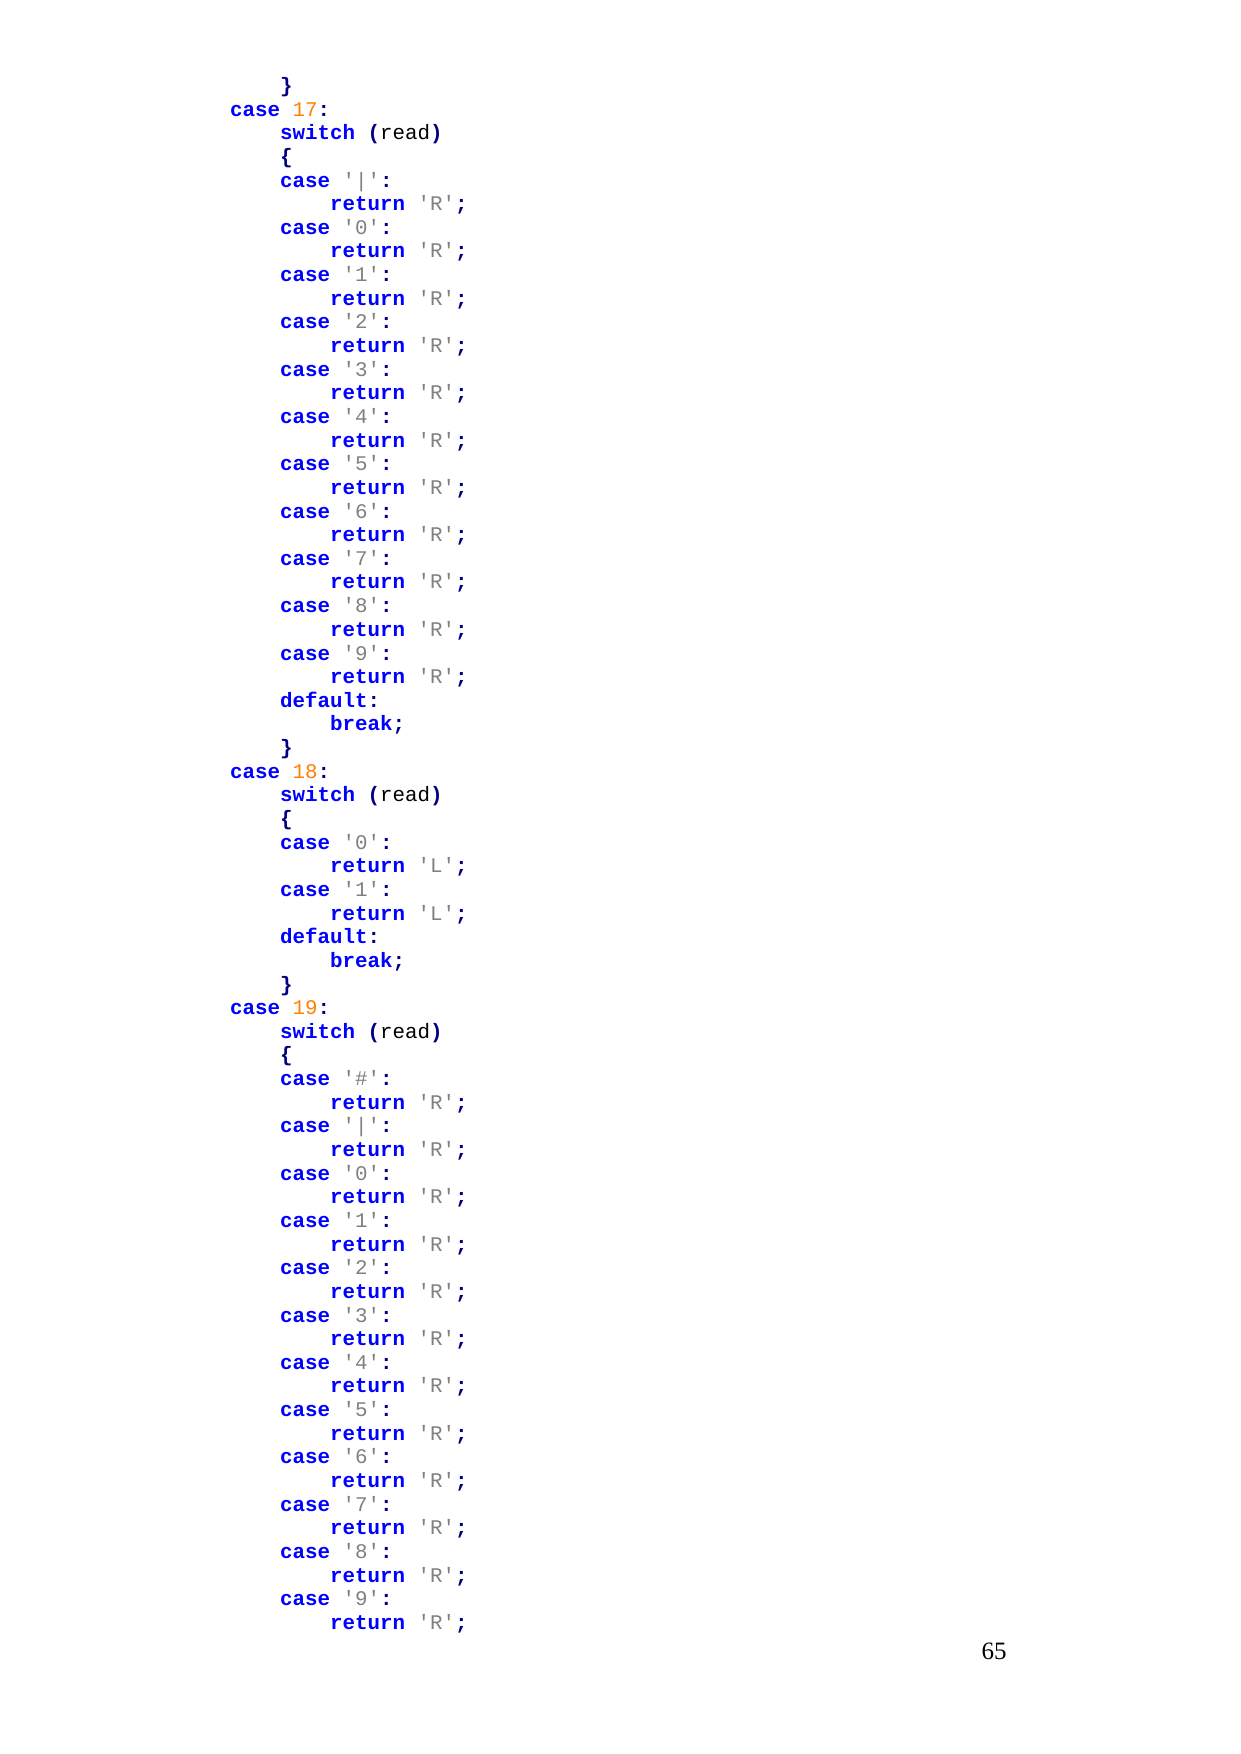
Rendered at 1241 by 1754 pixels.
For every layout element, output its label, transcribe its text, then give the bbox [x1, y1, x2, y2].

text switch (read) [180, 122, 1006, 146]
text break; [180, 950, 1006, 973]
text case '6': [180, 1446, 1006, 1470]
text } [180, 737, 1006, 761]
text case '#': [180, 1068, 1006, 1092]
text case '3': [180, 359, 1006, 382]
text case '0': [180, 217, 1006, 241]
text return 'R'; [180, 1092, 1006, 1115]
text case '4': [180, 1352, 1006, 1376]
text case '0': [180, 1163, 1006, 1186]
text return 'R'; [180, 1186, 1006, 1210]
text { [180, 146, 1006, 169]
text return 'R'; [180, 1376, 1006, 1399]
text } [180, 973, 1006, 997]
text case '5': [180, 453, 1006, 477]
text case '9': [180, 642, 1006, 666]
text return 'R'; [180, 1423, 1006, 1446]
text switch (read) [180, 784, 1006, 808]
text default: [180, 926, 1006, 950]
text case '4': [180, 406, 1006, 430]
text return 'R'; [180, 619, 1006, 642]
text case '6': [180, 501, 1006, 524]
text case 19: [180, 997, 1006, 1021]
text case 17: [180, 99, 1006, 122]
text case '|': [180, 1115, 1006, 1139]
text case '|': [180, 169, 1006, 193]
text return 'R'; [180, 382, 1006, 406]
text return 'R'; [180, 1565, 1006, 1588]
text return 'R'; [180, 1517, 1006, 1541]
text case '1': [180, 1210, 1006, 1234]
text case '8': [180, 1541, 1006, 1565]
text { [180, 808, 1006, 832]
text return 'R'; [180, 1328, 1006, 1352]
text case '3': [180, 1304, 1006, 1328]
text return 'L'; [180, 855, 1006, 879]
text return 'R'; [180, 477, 1006, 501]
text return 'R'; [180, 241, 1006, 264]
text case '8': [180, 595, 1006, 619]
text return 'R'; [180, 1612, 1006, 1636]
text return 'R'; [180, 335, 1006, 359]
text case '1': [180, 264, 1006, 288]
text { [180, 1044, 1006, 1068]
text return 'L'; [180, 903, 1006, 926]
text return 'R'; [180, 666, 1006, 690]
text case '0': [180, 832, 1006, 855]
text return 'R'; [180, 193, 1006, 217]
text case '9': [180, 1588, 1006, 1612]
text break; [180, 713, 1006, 737]
text case '7': [180, 1494, 1006, 1517]
text return 'R'; [180, 1470, 1006, 1494]
text case '7': [180, 548, 1006, 572]
text switch (read) [180, 1021, 1006, 1044]
text case '1': [180, 879, 1006, 903]
text return 'R'; [180, 288, 1006, 311]
text } [180, 75, 1006, 99]
text return 'R'; [180, 1281, 1006, 1304]
text case '2': [180, 311, 1006, 335]
text return 'R'; [180, 524, 1006, 548]
text return 'R'; [180, 1234, 1006, 1257]
text case 18: [180, 761, 1006, 784]
text return 'R'; [180, 572, 1006, 595]
text default: [180, 690, 1006, 713]
text case '2': [180, 1257, 1006, 1281]
text return 'R'; [180, 430, 1006, 453]
text return 'R'; [180, 1139, 1006, 1163]
text case '5': [180, 1399, 1006, 1423]
